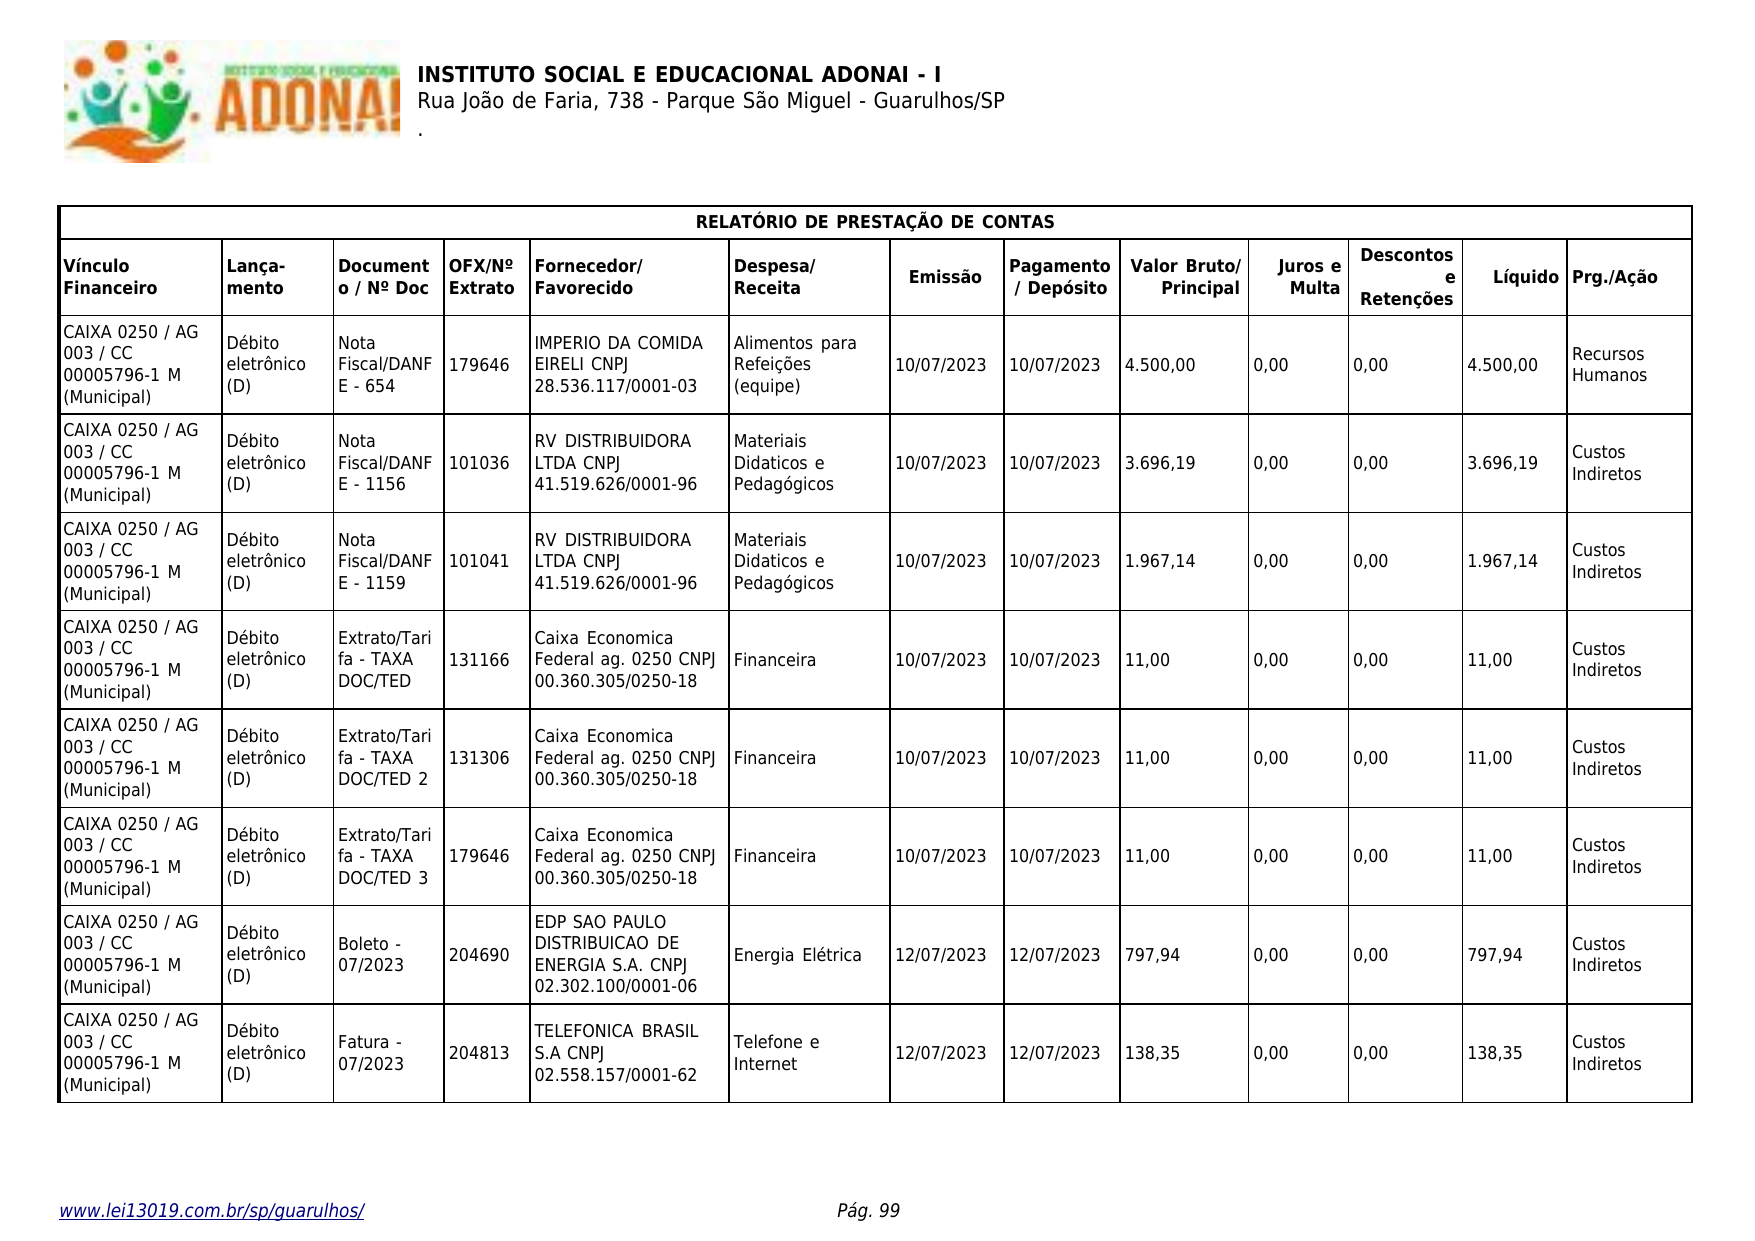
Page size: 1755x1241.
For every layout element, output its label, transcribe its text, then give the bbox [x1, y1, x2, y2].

table_cell Financeira [730, 808, 889, 905]
table_cell 0,00 [1249, 906, 1348, 1003]
table_cell Financeira [730, 710, 889, 806]
table_cell 0,00 [1249, 513, 1348, 610]
table_cell 10/07/2023 [1005, 415, 1119, 511]
table_cell Débito eletrônico (D) [223, 906, 333, 1003]
table_cell 10/07/2023 [891, 808, 1003, 905]
table_cell 12/07/2023 [1005, 906, 1119, 1003]
table_cell Débito eletrônico (D) [223, 415, 333, 511]
table_cell Custos Indiretos [1568, 710, 1691, 806]
table_cell Energia Elétrica [730, 906, 889, 1003]
table_cell 0,00 [1249, 316, 1348, 413]
table_cell 3.696,19 [1463, 415, 1566, 511]
table_cell 4.500,00 [1463, 316, 1566, 413]
table_cell Extrato/Tari fa - TAXA DOC/TED 2 [334, 710, 443, 806]
table_cell Alimentos para Refeições (equipe) [730, 316, 889, 413]
table_cell Valor Bruto/ Principal [1121, 240, 1248, 315]
table_cell Custos Indiretos [1568, 513, 1691, 610]
table_cell Custos Indiretos [1568, 808, 1691, 905]
table_cell 101041 [445, 513, 529, 610]
table_cell 797,94 [1463, 906, 1566, 1003]
table_cell Custos Indiretos [1568, 415, 1691, 511]
table_cell 179646 [445, 808, 529, 905]
table_cell 10/07/2023 [1005, 316, 1119, 413]
table_cell Nota Fiscal/DANF E - 1156 [334, 415, 443, 511]
table_cell 11,00 [1121, 611, 1248, 708]
table_cell Custos Indiretos [1568, 1005, 1691, 1101]
table_cell 3.696,19 [1121, 415, 1248, 511]
table_cell Boleto - 07/2023 [334, 906, 443, 1003]
table_cell 0,00 [1249, 415, 1348, 511]
table_cell 12/07/2023 [1005, 1005, 1119, 1101]
table_cell Custos Indiretos [1568, 611, 1691, 708]
table_cell Document o / Nº Doc [334, 240, 443, 315]
table_cell Descontos e Retenções [1349, 240, 1462, 315]
table_cell 10/07/2023 [891, 415, 1003, 511]
table_cell Nota Fiscal/DANF E - 1159 [334, 513, 443, 610]
table_cell 0,00 [1249, 1005, 1348, 1101]
table_cell 204813 [445, 1005, 529, 1101]
table_cell TELEFONICA BRASIL S.A CNPJ 02.558.157/0001-62 [531, 1005, 728, 1101]
table_cell 797,94 [1121, 906, 1248, 1003]
table_cell RV DISTRIBUIDORA LTDA CNPJ 41.519.626/0001-96 [531, 513, 728, 610]
table_cell 10/07/2023 [1005, 808, 1119, 905]
table_cell CAIXA 0250 / AG 003 / CC 00005796-1 M (Municipal) [61, 1005, 221, 1101]
table_cell RV DISTRIBUIDORA LTDA CNPJ 41.519.626/0001-96 [531, 415, 728, 511]
table_cell 138,35 [1463, 1005, 1566, 1101]
table_cell 1.967,14 [1121, 513, 1248, 610]
table_cell Caixa Economica Federal ag. 0250 CNPJ 00.360.305/0250-18 [531, 808, 728, 905]
table_header RELATÓRIO DE PRESTAÇÃO DE CONTAS [61, 207, 1691, 238]
table_cell 10/07/2023 [891, 513, 1003, 610]
table_cell Caixa Economica Federal ag. 0250 CNPJ 00.360.305/0250-18 [531, 710, 728, 806]
table_cell 179646 [445, 316, 529, 413]
table_cell 11,00 [1121, 710, 1248, 806]
table_cell 131306 [445, 710, 529, 806]
table_cell Débito eletrônico (D) [223, 1005, 333, 1101]
table_cell Juros e Multa [1249, 240, 1348, 315]
table_cell 0,00 [1249, 611, 1348, 708]
table_cell Lança- mento [223, 240, 333, 315]
table_cell CAIXA 0250 / AG 003 / CC 00005796-1 M (Municipal) [61, 808, 221, 905]
table_cell 11,00 [1121, 808, 1248, 905]
table_cell Emissão [891, 240, 1003, 315]
table_cell IMPERIO DA COMIDA EIRELI CNPJ 28.536.117/0001-03 [531, 316, 728, 413]
table_cell Telefone e Internet [730, 1005, 889, 1101]
table_cell 0,00 [1349, 611, 1462, 708]
table_cell Débito eletrônico (D) [223, 316, 333, 413]
table_cell CAIXA 0250 / AG 003 / CC 00005796-1 M (Municipal) [61, 415, 221, 511]
table_cell Débito eletrônico (D) [223, 513, 333, 610]
table_cell 1.967,14 [1463, 513, 1566, 610]
table_cell CAIXA 0250 / AG 003 / CC 00005796-1 M (Municipal) [61, 710, 221, 806]
table_cell Materiais Didaticos e Pedagógicos [730, 513, 889, 610]
table_cell 10/07/2023 [1005, 710, 1119, 806]
table_cell Extrato/Tari fa - TAXA DOC/TED 3 [334, 808, 443, 905]
table_cell OFX/Nº Extrato [445, 240, 529, 315]
table_cell 10/07/2023 [891, 611, 1003, 708]
table_cell CAIXA 0250 / AG 003 / CC 00005796-1 M (Municipal) [61, 611, 221, 708]
table_cell 204690 [445, 906, 529, 1003]
table_cell Débito eletrônico (D) [223, 710, 333, 806]
table_cell Pagamento / Depósito [1005, 240, 1119, 315]
table_cell CAIXA 0250 / AG 003 / CC 00005796-1 M (Municipal) [61, 316, 221, 413]
table_cell 0,00 [1249, 808, 1348, 905]
table_cell Prg./Ação [1568, 240, 1691, 315]
table_cell Financeira [730, 611, 889, 708]
table_cell 4.500,00 [1121, 316, 1248, 413]
table_cell 11,00 [1463, 710, 1566, 806]
table_cell 10/07/2023 [891, 710, 1003, 806]
table_cell Nota Fiscal/DANF E - 654 [334, 316, 443, 413]
table_cell Débito eletrônico (D) [223, 808, 333, 905]
table_cell 0,00 [1249, 710, 1348, 806]
table_cell 0,00 [1349, 710, 1462, 806]
table_cell 12/07/2023 [891, 1005, 1003, 1101]
table_cell Líquido [1463, 240, 1566, 315]
table_cell Custos Indiretos [1568, 906, 1691, 1003]
table_cell 131166 [445, 611, 529, 708]
table_cell Recursos Humanos [1568, 316, 1691, 413]
table_cell 101036 [445, 415, 529, 511]
table_cell 12/07/2023 [891, 906, 1003, 1003]
table_cell Extrato/Tari fa - TAXA DOC/TED [334, 611, 443, 708]
table_cell 0,00 [1349, 808, 1462, 905]
table_cell 10/07/2023 [1005, 611, 1119, 708]
table_cell 10/07/2023 [891, 316, 1003, 413]
table_cell Fornecedor/ Favorecido [531, 240, 728, 315]
table_cell 0,00 [1349, 316, 1462, 413]
table_cell CAIXA 0250 / AG 003 / CC 00005796-1 M (Municipal) [61, 513, 221, 610]
table_cell Materiais Didaticos e Pedagógicos [730, 415, 889, 511]
table_cell Vínculo Financeiro [61, 240, 221, 315]
table_cell 10/07/2023 [1005, 513, 1119, 610]
table_cell 11,00 [1463, 611, 1566, 708]
table_cell 0,00 [1349, 1005, 1462, 1101]
table_cell EDP SAO PAULO DISTRIBUICAO DE ENERGIA S.A. CNPJ 02.302.100/0001-06 [531, 906, 728, 1003]
table_cell 138,35 [1121, 1005, 1248, 1101]
table_cell Fatura - 07/2023 [334, 1005, 443, 1101]
table_cell Caixa Economica Federal ag. 0250 CNPJ 00.360.305/0250-18 [531, 611, 728, 708]
table_cell 11,00 [1463, 808, 1566, 905]
table_cell 0,00 [1349, 513, 1462, 610]
table_cell Despesa/ Receita [730, 240, 889, 315]
table_cell 0,00 [1349, 906, 1462, 1003]
table_cell Débito eletrônico (D) [223, 611, 333, 708]
table_cell CAIXA 0250 / AG 003 / CC 00005796-1 M (Municipal) [61, 906, 221, 1003]
table_cell 0,00 [1349, 415, 1462, 511]
